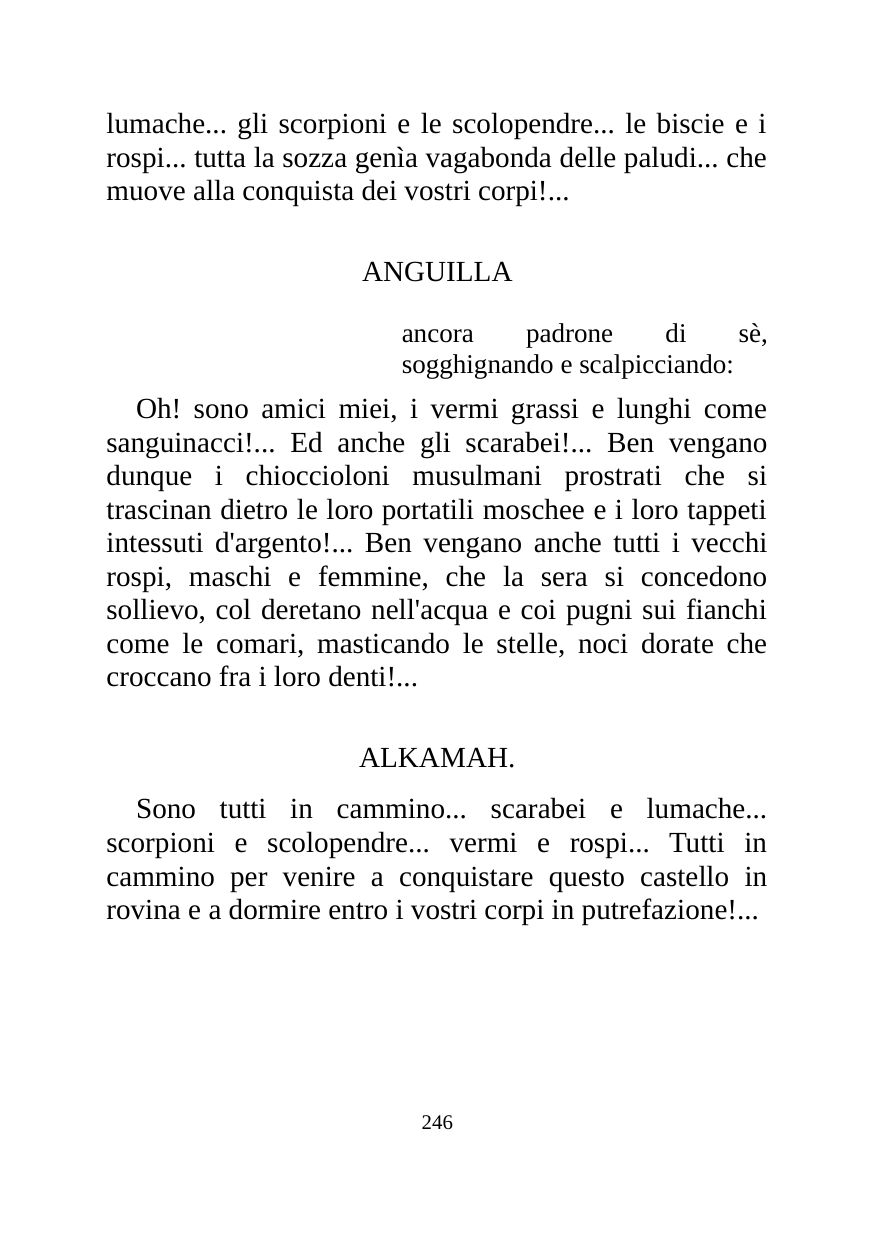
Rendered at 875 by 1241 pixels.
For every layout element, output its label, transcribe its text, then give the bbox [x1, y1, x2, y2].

text Sono tutti in cammino... scarabei e lumache... scorpioni e scolopendre... vermi e rospi... Tutti in cammino per venire a conquistare questo castello in rovina e a dormire entro i vostri corpi in putrefazione!... [106, 792, 768, 926]
text ANGUILLA [106, 254, 768, 288]
text lumache... gli scorpioni e le scolopendre... le biscie e i rospi... tutta la sozza genìa vagabonda delle paludi... che muove alla conquista dei vostri corpi!... [106, 106, 768, 207]
text ancora padrone di sè, sogghignando e scalpicciando: [402, 317, 768, 379]
text ALKAMAH. [106, 740, 768, 774]
text Oh! sono amici miei, i vermi grassi e lunghi come sanguinacci!... Ed anche gli scarabei!... Ben vengano dunque i chioccioloni musulmani prostrati che si trascinan dietro le loro portatili moschee e i loro tappeti intessuti d'argento!... Ben vengano anche tutti i vecchi rospi, maschi e femmine, che la sera si concedono sollievo, col deretano nell'acqua e coi pugni sui fianchi come le comari, masticando le stelle, noci dorate che croccano fra i loro denti!... [106, 391, 768, 693]
